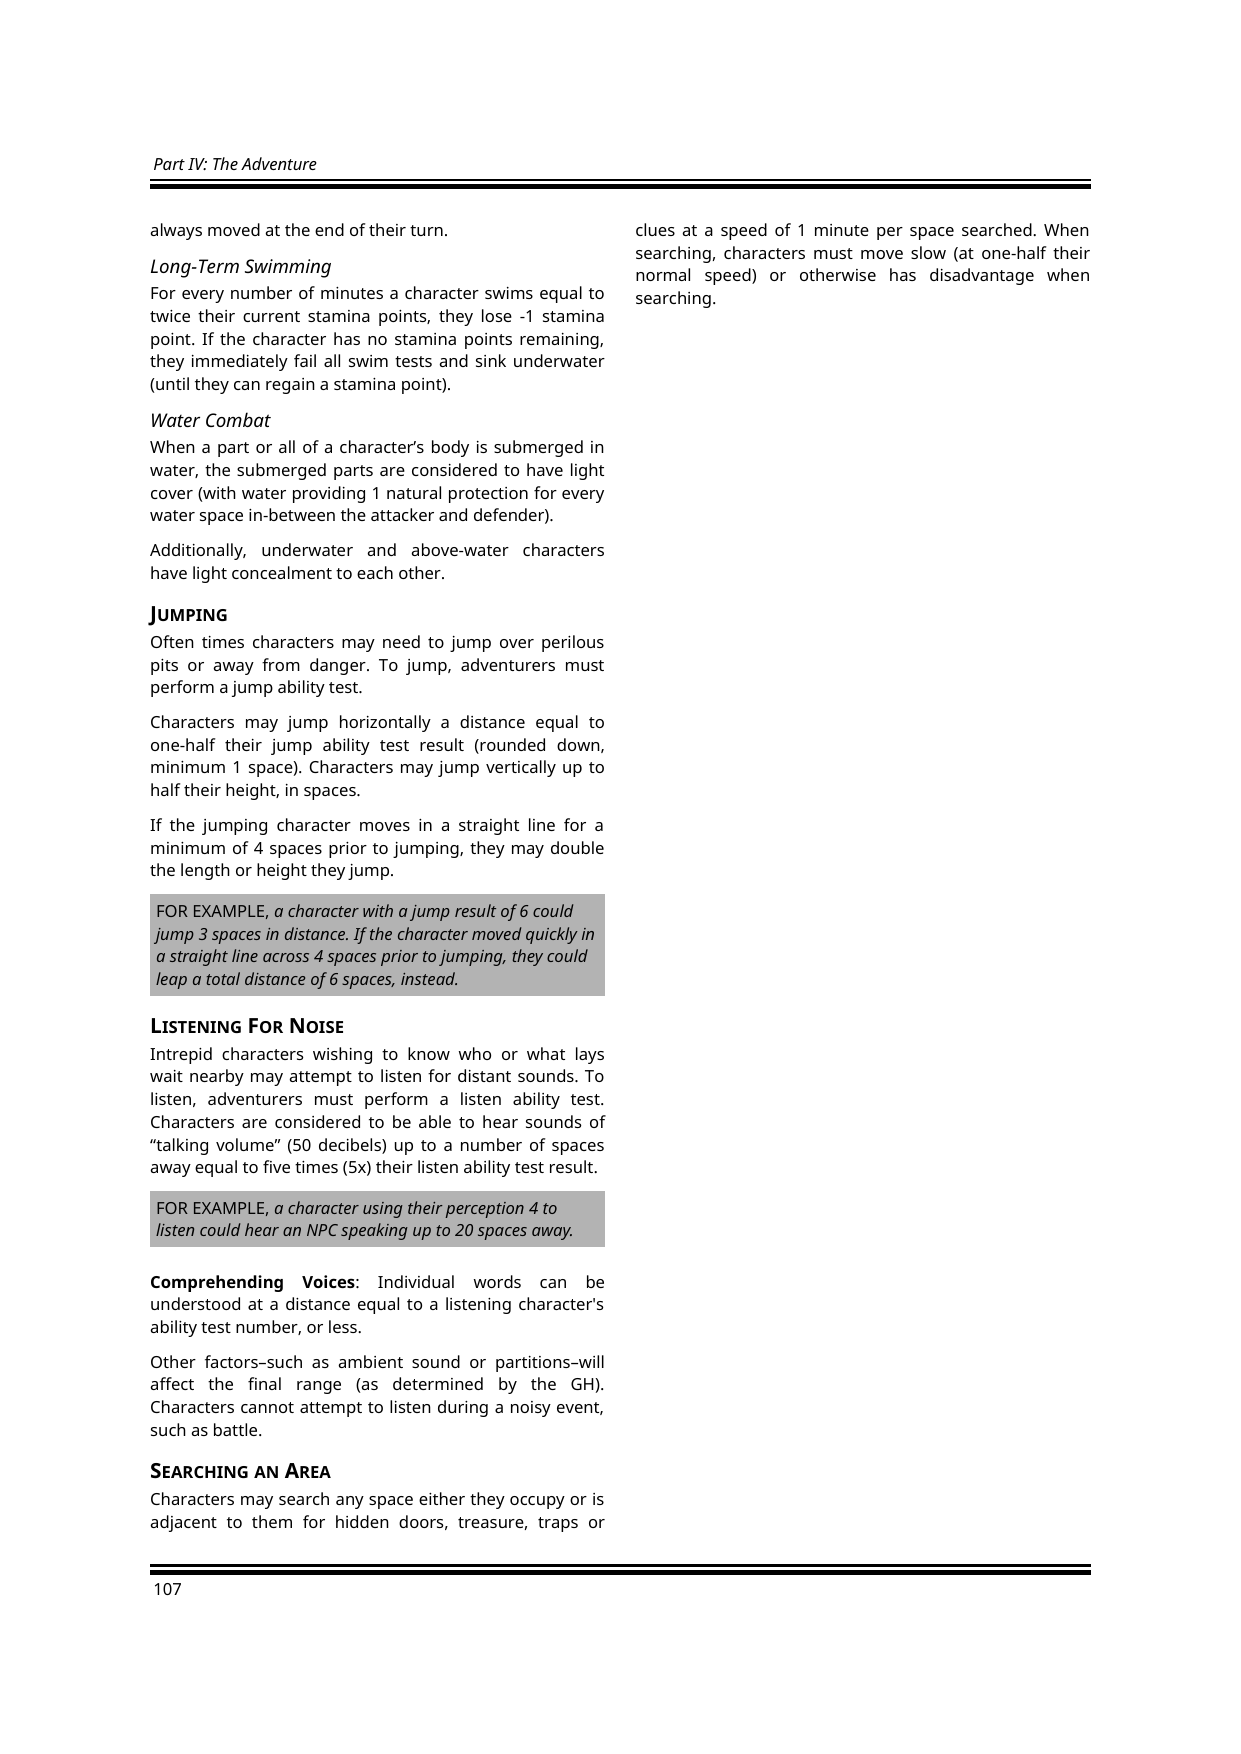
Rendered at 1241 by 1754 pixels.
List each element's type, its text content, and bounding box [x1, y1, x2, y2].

text always moved at the end of their turn. [150, 219, 605, 241]
text If the jumping character moves in a straight line for a minimum of 4 spaces prior to jumping, they may double the length or height they jump. [150, 813, 605, 882]
text Characters may jump horizontally a distance equal to one-half their jump ability test result (rounded down, minimum 1 space). Characters may jump vertically up to half their height, in spaces. [150, 711, 605, 802]
text For every number of minutes a character swims equal to twice their current stamina points, they lose -1 stamina point. If the character has no stamina points remaining, they immediately fail all swim tests and sink underwater (until they can regain a stamina point). [150, 282, 605, 395]
text Often times characters may need to jump over perilous pits or away from danger. To jump, adventurers must perform a jump ability test. [150, 631, 605, 699]
table_header FOR EXAMPLE, a character with a jump result of 6 could jump 3 spaces in distance. If the character moved quickly in a straight line across 4 spaces prior to jumping, they could leap a total distance of 6 spaces, instead. [150, 894, 605, 996]
text When a part or all of a character’s body is submerged in water, the submerged parts are considered to have light cover (with water providing 1 natural protection for every water space in-between the attacker and defender). [150, 436, 605, 527]
text Water Combat [150, 407, 605, 433]
text Characters may search any space either they occupy or is adjacent to them for hidden doors, treasure, traps or [150, 1488, 605, 1533]
table_header FOR EXAMPLE, a character using their perception 4 to listen could hear an NPC speaking up to 20 spaces away. [150, 1191, 605, 1247]
text clues at a speed of 1 minute per space searched. When searching, characters must move slow (at one-half their normal speed) or otherwise has disadvantage when searching. [635, 219, 1091, 309]
text Intrepid characters wishing to know who or what lays wait nearby may attempt to listen for distant sounds. To listen, adventurers must perform a listen ability test. Characters are considered to be able to hear sounds of “talking volume” (50 decibels) up to a number of spaces away equal to five times (5x) their listen ability test result. [150, 1042, 605, 1179]
subtitle Searching an Area [150, 1456, 605, 1484]
text Other factors–such as ambient sound or partitions–will affect the final range (as determined by the GH). Characters cannot attempt to listen during a noisy event, such as battle. [150, 1350, 605, 1441]
text Additionally, underwater and above-water characters have light concealment to each other. [150, 539, 605, 584]
text Long-Term Swimming [150, 253, 605, 279]
subtitle Listening For Noise [150, 1011, 605, 1039]
text Comprehending Voices: Individual words can be understood at a distance equal to a listening character's ability test number, or less. [150, 1247, 605, 1338]
subtitle Jumping [150, 599, 605, 628]
